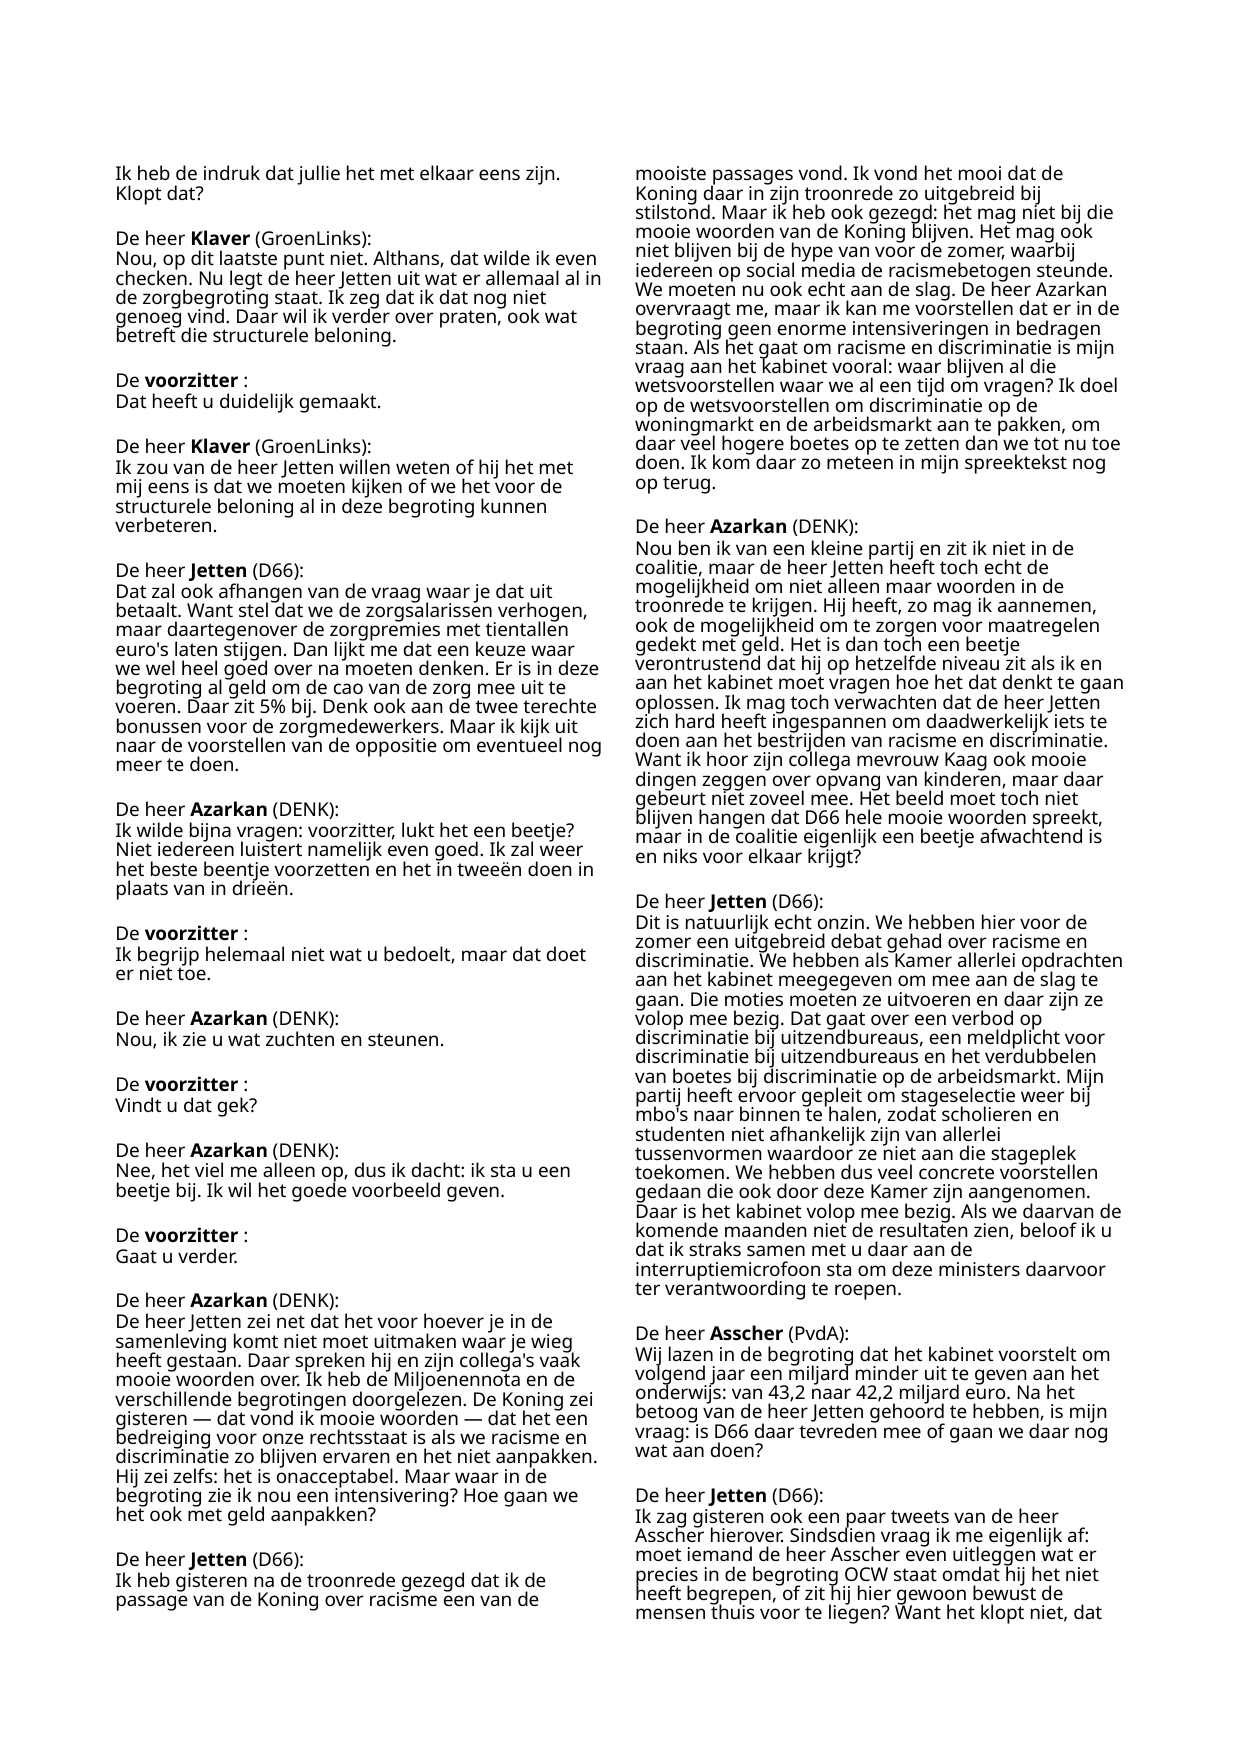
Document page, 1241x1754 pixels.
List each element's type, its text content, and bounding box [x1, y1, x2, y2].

text De heer Azarkan (DENK): [115, 1005, 605, 1031]
text De heer Jetten (D66): [635, 888, 1125, 914]
text De heer Azarkan (DENK): [115, 796, 605, 822]
text Vindt u dat gek? [115, 1097, 605, 1116]
text Ik wilde bijna vragen: voorzitter, lukt het een beetje? Niet iedereen luistert namelijk even goed. Ik zal weer het beste beentje voorzetten en het in tweeën doen in plaats van in drieën. [115, 822, 605, 899]
text De voorzitter : [115, 368, 605, 393]
text De heer Jetten (D66): [115, 1546, 605, 1572]
text De heer Azarkan (DENK): [115, 1137, 605, 1162]
text De heer Azarkan (DENK): [115, 1288, 605, 1313]
text mooiste passages vond. Ik vond het mooi dat de Koning daar in zijn troonrede zo uitgebreid bij stilstond. Maar ik heb ook gezegd: het mag niet bij die mooie woorden van de Koning blijven. Het mag ook niet blijven bij de hype van voor de zomer, waarbij iedereen op social media de racismebetogen steunde. We moeten nu ook echt aan de slag. De heer Azarkan overvraagt me, maar ik kan me voorstellen dat er in de begroting geen enorme intensiveringen in bedragen staan. Als het gaat om racisme en discriminatie is mijn vraag aan het kabinet vooral: waar blijven al die wetsvoorstellen waar we al een tijd om vragen? Ik doel op de wetsvoorstellen om discriminatie op de woningmarkt en de arbeidsmarkt aan te pakken, om daar veel hogere boetes op te zetten dan we tot nu toe doen. Ik kom daar zo meteen in mijn spreektekst nog op terug. [635, 165, 1125, 493]
text De heer Jetten (D66): [635, 1482, 1125, 1508]
text Dat heeft u duidelijk gemaakt. [115, 393, 605, 413]
text De heer Azarkan (DENK): [635, 514, 1125, 539]
text Nou, ik zie u wat zuchten en steunen. [115, 1031, 605, 1050]
text De heer Jetten (D66): [115, 557, 605, 583]
text Gaat u verder. [115, 1248, 605, 1267]
text De heer Jetten zei net dat het voor hoever je in de samenleving komt niet moet uitmaken waar je wieg heeft gestaan. Daar spreken hij en zijn collega's vaak mooie woorden over. Ik heb de Miljoenennota en de verschillende begrotingen doorgelezen. De Koning zei gisteren — dat vond ik mooie woorden — dat het een bedreiging voor onze rechtsstaat is als we racisme en discriminatie zo blijven ervaren en het niet aanpakken. Hij zei zelfs: het is onacceptabel. Maar waar in de begroting zie ik nou een intensivering? Hoe gaan we het ook met geld aanpakken? [115, 1313, 605, 1525]
text Ik heb gisteren na de troonrede gezegd dat ik de passage van de Koning over racisme een van de [115, 1572, 605, 1611]
text De voorzitter : [115, 1071, 605, 1097]
text Dit is natuurlijk echt onzin. We hebben hier voor de zomer een uitgebreid debat gehad over racisme en discriminatie. We hebben als Kamer allerlei opdrachten aan het kabinet meegegeven om mee aan de slag te gaan. Die moties moeten ze uitvoeren en daar zijn ze volop mee bezig. Dat gaat over een verbod op discriminatie bij uitzendbureaus, een meldplicht voor discriminatie bij uitzendbureaus en het verdubbelen van boetes bij discriminatie op de arbeidsmarkt. Mijn partij heeft ervoor gepleit om stageselectie weer bij mbo's naar binnen te halen, zodat scholieren en studenten niet afhankelijk zijn van allerlei tussenvormen waardoor ze niet aan die stageplek toekomen. We hebben dus veel concrete voorstellen gedaan die ook door deze Kamer zijn aangenomen. Daar is het kabinet volop mee bezig. Als we daarvan de komende maanden niet de resultaten zien, beloof ik u dat ik straks samen met u daar aan de interruptiemicrofoon sta om deze ministers daarvoor ter verantwoording te roepen. [635, 914, 1125, 1299]
text Dat zal ook afhangen van de vraag waar je dat uit betaalt. Want stel dat we de zorgsalarissen verhogen, maar daartegenover de zorgpremies met tientallen euro's laten stijgen. Dan lijkt me dat een keuze waar we wel heel goed over na moeten denken. Er is in deze begroting al geld om de cao van de zorg mee uit te voeren. Daar zit 5% bij. Denk ook aan de twee terechte bonussen voor de zorgmedewerkers. Maar ik kijk uit naar de voorstellen van de oppositie om eventueel nog meer te doen. [115, 583, 605, 776]
text De voorzitter : [115, 920, 605, 946]
text Wij lazen in de begroting dat het kabinet voorstelt om volgend jaar een miljard minder uit te geven aan het onderwijs: van 43,2 naar 42,2 miljard euro. Na het betoog van de heer Jetten gehoord te hebben, is mijn vraag: is D66 daar tevreden mee of gaan we daar nog wat aan doen? [635, 1346, 1125, 1461]
text Nee, het viel me alleen op, dus ik dacht: ik sta u een beetje bij. Ik wil het goede voorbeeld geven. [115, 1162, 605, 1201]
text Ik begrijp helemaal niet wat u bedoelt, maar dat doet er niet toe. [115, 946, 605, 984]
text De heer Klaver (GroenLinks): [115, 433, 605, 459]
text Ik heb de indruk dat jullie het met elkaar eens zijn. Klopt dat? [115, 165, 605, 204]
text Ik zou van de heer Jetten willen weten of hij het met mij eens is dat we moeten kijken of we het voor de structurele beloning al in deze begroting kunnen verbeteren. [115, 459, 605, 536]
text De voorzitter : [115, 1222, 605, 1248]
text Ik zag gisteren ook een paar tweets van de heer Asscher hierover. Sindsdien vraag ik me eigenlijk af: moet iemand de heer Asscher even uitleggen wat er precies in de begroting OCW staat omdat hij het niet heeft begrepen, of zit hij hier gewoon bewust de mensen thuis voor te liegen? Want het klopt niet, dat [635, 1508, 1125, 1623]
text Nou, op dit laatste punt niet. Althans, dat wilde ik even checken. Nu legt de heer Jetten uit wat er allemaal al in de zorgbegroting staat. Ik zeg dat ik dat nog niet genoeg vind. Daar wil ik verder over praten, ook wat betreft die structurele beloning. [115, 250, 605, 347]
text Nou ben ik van een kleine partij en zit ik niet in de coalitie, maar de heer Jetten heeft toch echt de mogelijkheid om niet alleen maar woorden in de troonrede te krijgen. Hij heeft, zo mag ik aannemen, ook de mogelijkheid om te zorgen voor maatregelen gedekt met geld. Het is dan toch een beetje verontrustend dat hij op hetzelfde niveau zit als ik en aan het kabinet moet vragen hoe het dat denkt te gaan oplossen. Ik mag toch verwachten dat de heer Jetten zich hard heeft ingespannen om daadwerkelijk iets te doen aan het bestrijden van racisme en discriminatie. Want ik hoor zijn collega mevrouw Kaag ook mooie dingen zeggen over opvang van kinderen, maar daar gebeurt niet zoveel mee. Het beeld moet toch niet blijven hangen dat D66 hele mooie woorden spreekt, maar in de coalitie eigenlijk een beetje afwachtend is en niks voor elkaar krijgt? [635, 539, 1125, 867]
text De heer Klaver (GroenLinks): [115, 225, 605, 250]
text De heer Asscher (PvdA): [635, 1320, 1125, 1346]
